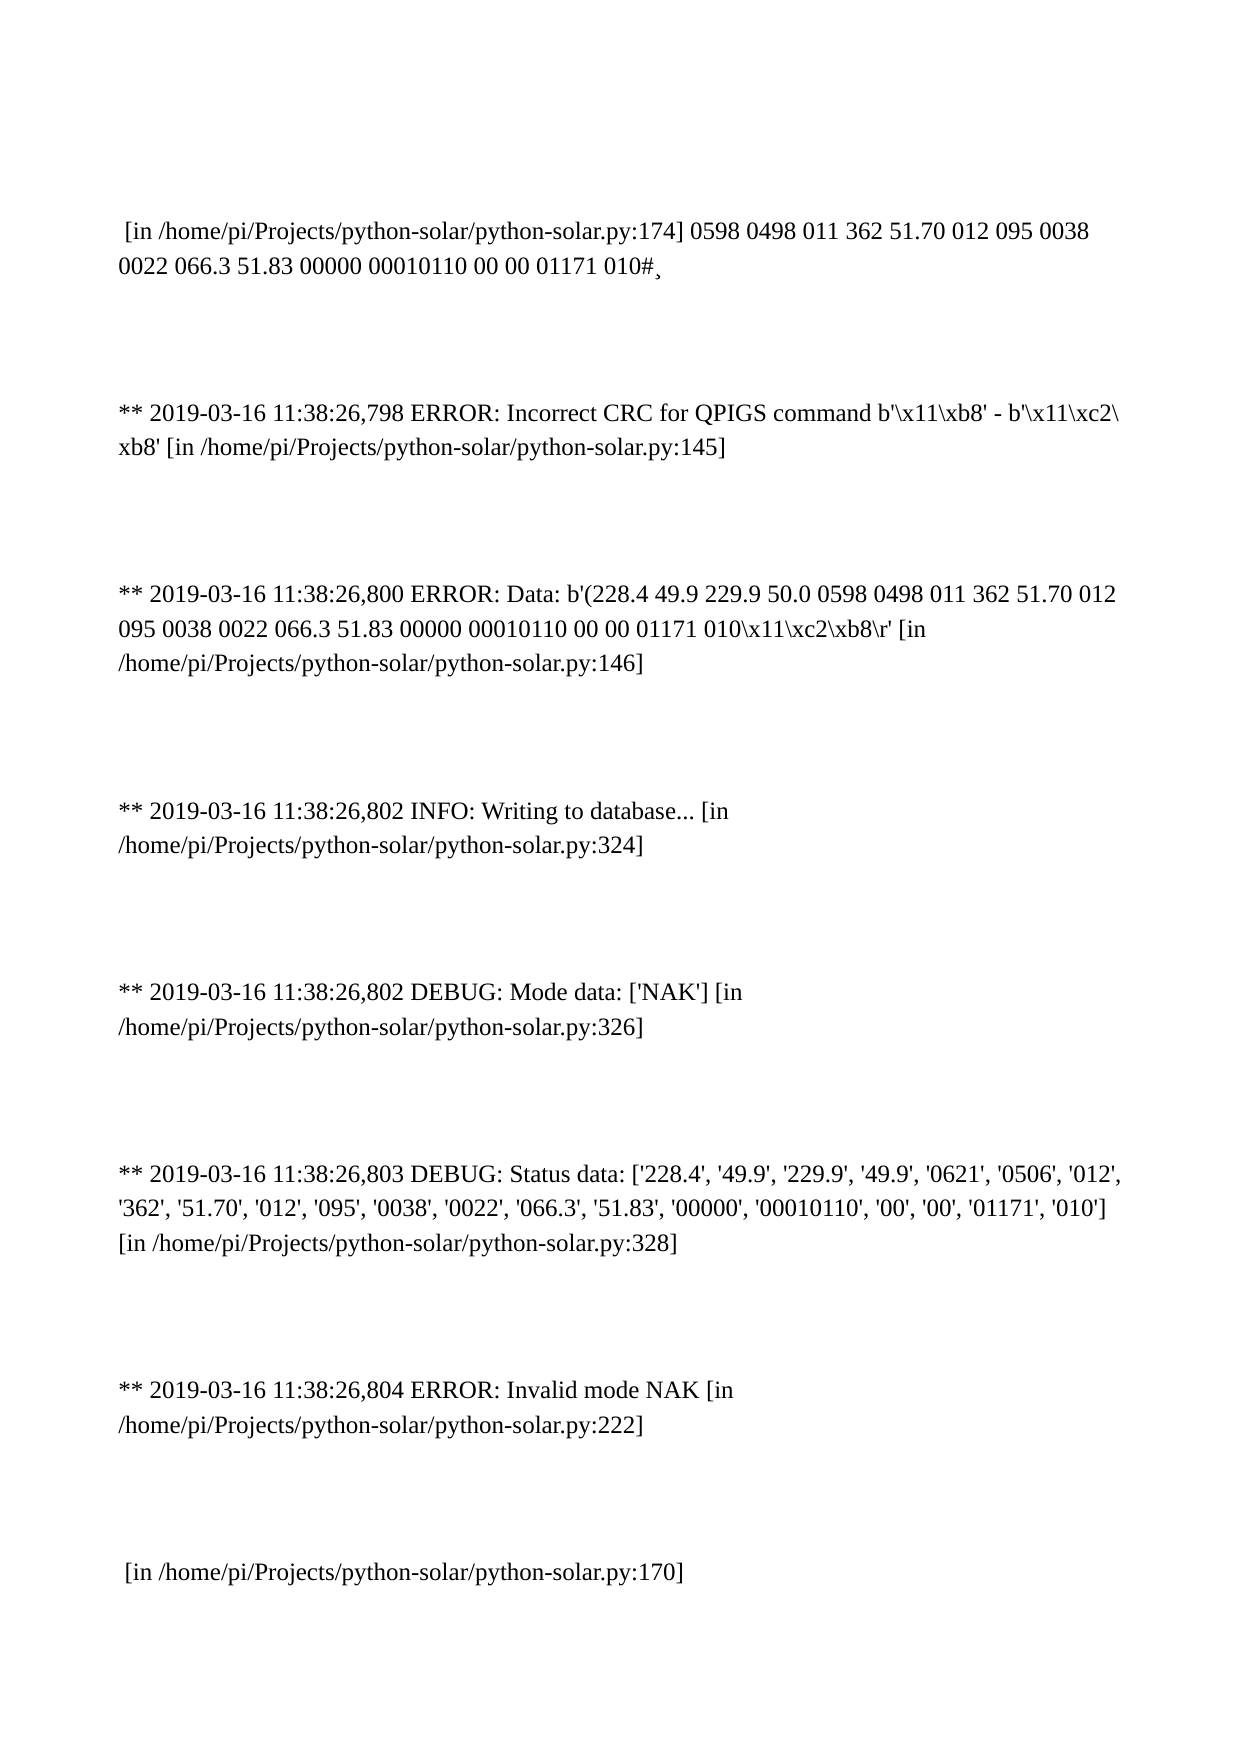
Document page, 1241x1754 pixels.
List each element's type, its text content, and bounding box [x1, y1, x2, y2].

text ** 2019-03-16 11:38:26,802 INFO: Writing to database... [in /home/pi/Projects/python-solar/python-solar.py:324] [118, 796, 1122, 859]
text [in /home/pi/Projects/python-solar/python-solar.py:174] 0598 0498 011 362 51.70 012 095 0038 0022 066.3 51.83 00000 00010110 00 00 01171 010#¸ [118, 216, 1122, 279]
text ** 2019-03-16 11:38:26,803 DEBUG: Status data: ['228.4', '49.9', '229.9', '49.9', '0621', '0506', '012', '362', '51.70', '012', '095', '0038', '0022', '066.3', '51.83', '00000', '00010110', '00', '00', '01171', '010'] [in /home/pi/Projects/python-solar/python-solar.py:328] [118, 1159, 1122, 1257]
text ** 2019-03-16 11:38:26,800 ERROR: Data: b'(228.4 49.9 229.9 50.0 0598 0498 011 362 51.70 012 095 0038 0022 066.3 51.83 00000 00010110 00 00 01171 010\x11\xc2\xb8\r' [in /home/pi/Projects/python-solar/python-solar.py:146] [118, 579, 1122, 677]
text ** 2019-03-16 11:38:26,798 ERROR: Incorrect CRC for QPIGS command b'\x11\xb8' - b'\x11\xc2\xb8' [in /home/pi/Projects/python-solar/python-solar.py:145] [118, 398, 1122, 461]
text ** 2019-03-16 11:38:26,804 ERROR: Invalid mode NAK [in /home/pi/Projects/python-solar/python-solar.py:222] [118, 1375, 1122, 1438]
text ** 2019-03-16 11:38:26,802 DEBUG: Mode data: ['NAK'] [in /home/pi/Projects/python-solar/python-solar.py:326] [118, 977, 1122, 1041]
text [in /home/pi/Projects/python-solar/python-solar.py:170] [118, 1557, 1122, 1586]
